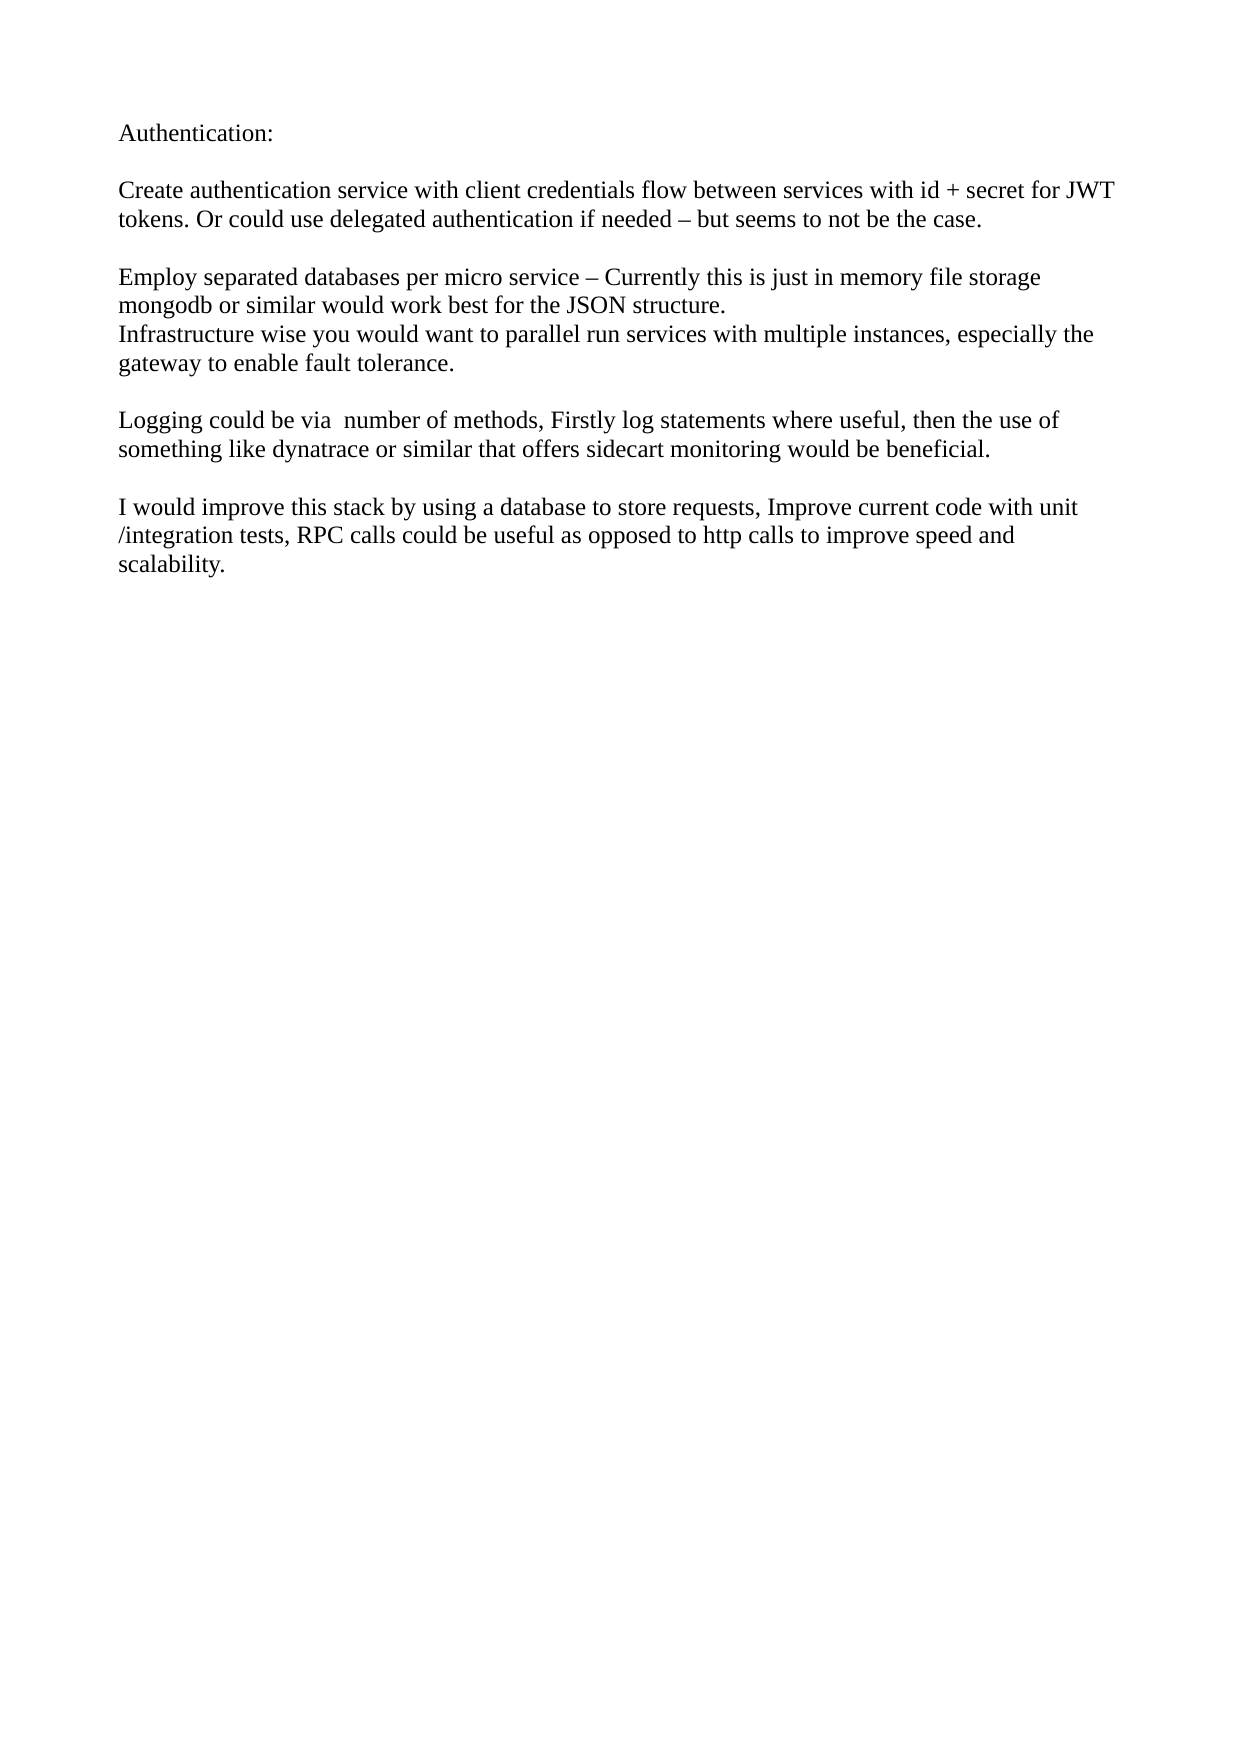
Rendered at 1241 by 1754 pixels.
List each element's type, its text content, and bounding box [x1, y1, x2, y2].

text Create authentication service with client credentials flow between services with id + secret for JWT tokens. Or could use delegated authentication if needed – but seems to not be the case. [118, 176, 1122, 233]
text I would improve this stack by using a database to store requests, Improve current code with unit /integration tests, RPC calls could be useful as opposed to http calls to improve speed and scalability. [118, 492, 1122, 578]
text Logging could be via number of methods, Firstly log statements where useful, then the use of something like dynatrace or similar that offers sidecart monitoring would be beneficial. [118, 406, 1122, 463]
text Infrastructure wise you would want to parallel run services with multiple instances, especially the gateway to enable fault tolerance. [118, 319, 1122, 377]
text Authentication: [118, 118, 1122, 147]
text Employ separated databases per micro service – Currently this is just in memory file storage mongodb or similar would work best for the JSON structure. [118, 262, 1122, 319]
